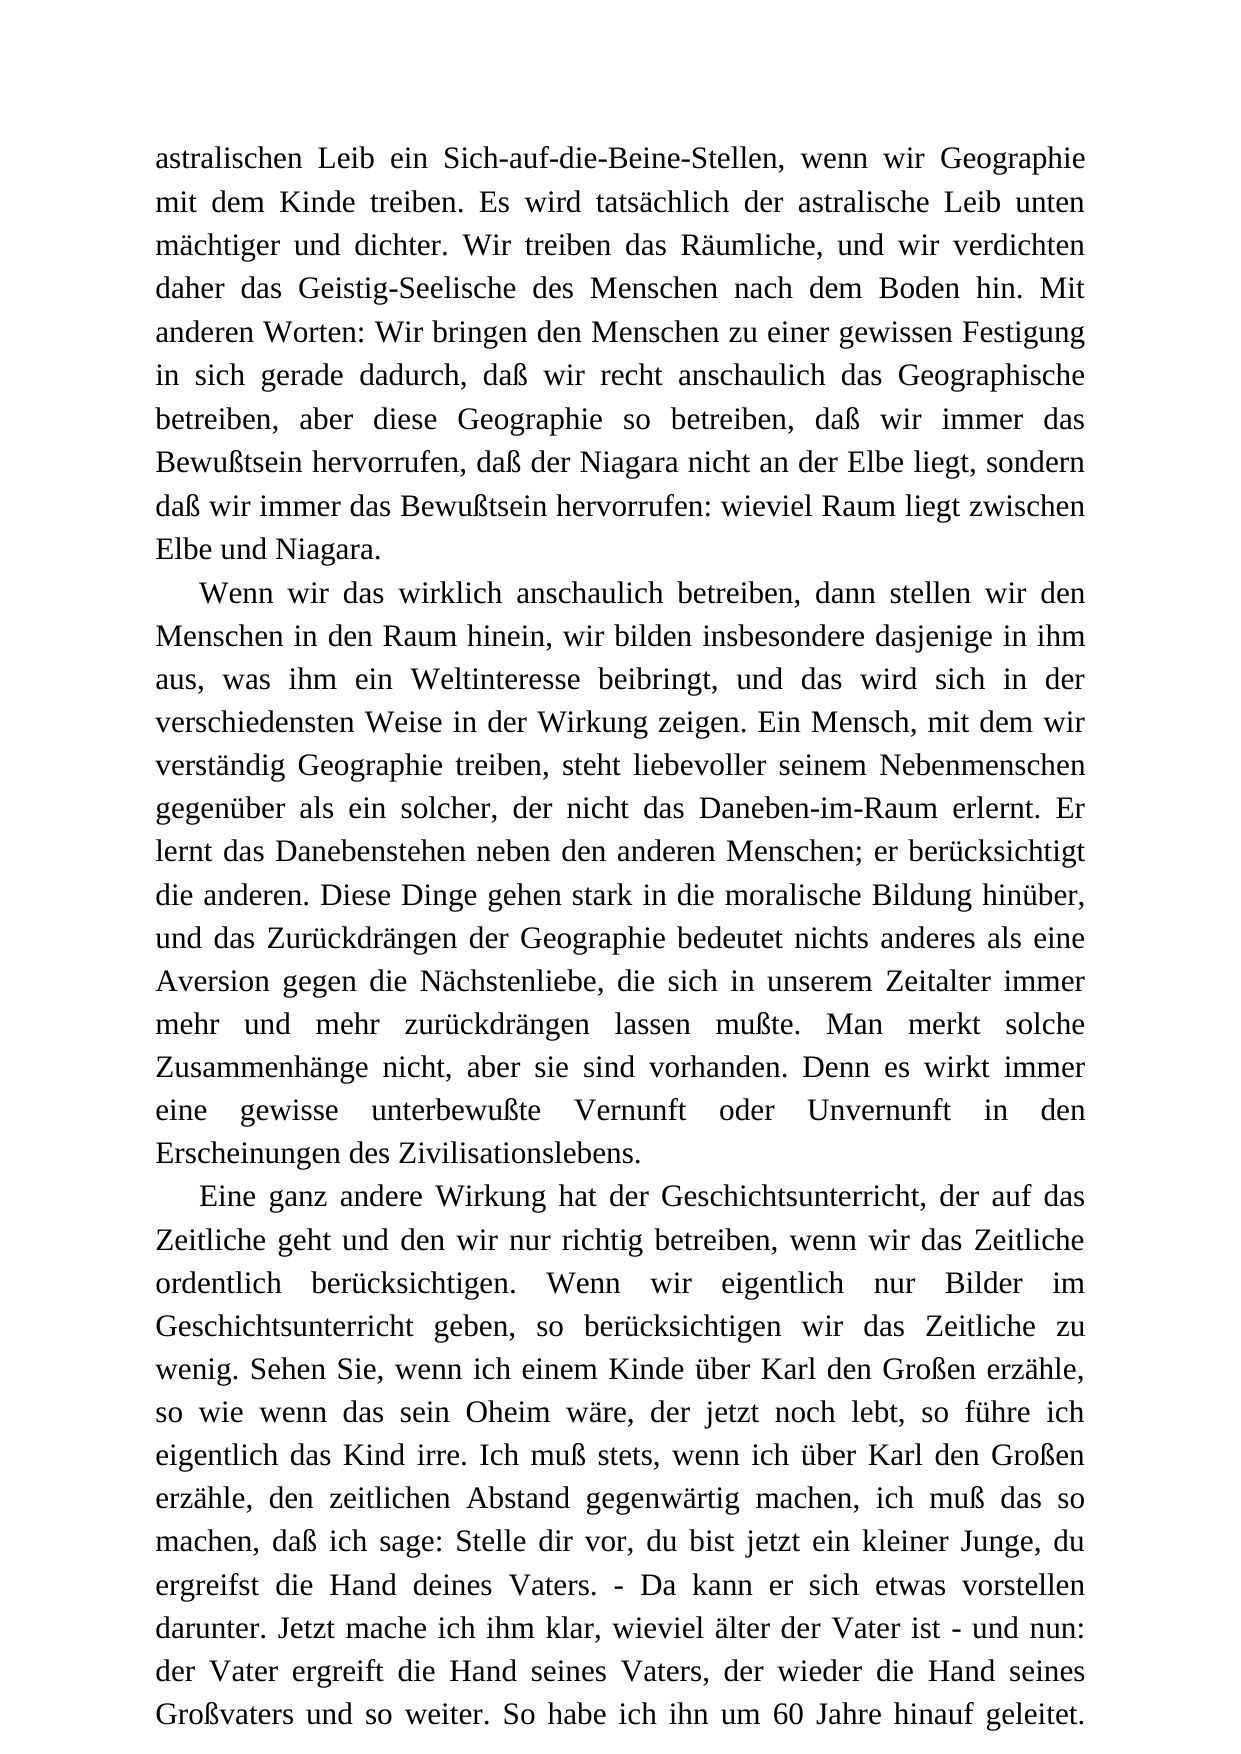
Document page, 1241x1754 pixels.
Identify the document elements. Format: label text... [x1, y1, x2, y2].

text astralischen Leib ein Sich-auf-die-Beine-Stellen, wenn wir Geographie mit dem Kinde treiben. Es wird tatsächlich der astralische Leib unten mächtiger und dichter. Wir treiben das Räumliche, und wir verdichten daher das Geistig-Seelische des Menschen nach dem Boden hin. Mit anderen Worten: Wir bringen den Menschen zu einer gewissen Festigung in sich gerade dadurch, daß wir recht anschaulich das Geographische betreiben, aber diese Geographie so betreiben, daß wir immer das Bewußtsein hervorrufen, daß der Niagara nicht an der Elbe liegt, sondern daß wir immer das Bewußtsein hervorrufen: wieviel Raum liegt zwischen Elbe und Niagara. [155, 139, 1086, 566]
text Wenn wir das wirklich anschaulich betreiben, dann stellen wir den Menschen in den Raum hinein, wir bilden insbesondere dasjenige in ihm aus, was ihm ein Weltinteresse beibringt, und das wird sich in der verschiedensten Weise in der Wirkung zeigen. Ein Mensch, mit dem wir verständig Geographie treiben, steht liebevoller seinem Nebenmenschen gegenüber als ein solcher, der nicht das Daneben-im-Raum erlernt. Er lernt das Danebenstehen neben den anderen Menschen; er berücksichtigt die anderen. Diese Dinge gehen stark in die moralische Bildung hinüber, und das Zurückdrängen der Geographie bedeutet nichts anderes als eine Aversion gegen die Nächstenliebe, die sich in unserem Zeitalter immer mehr und mehr zurückdrängen lassen mußte. Man merkt solche Zusammenhänge nicht, aber sie sind vorhanden. Denn es wirkt immer eine gewisse unterbewußte Vernunft oder Unvernunft in den Erscheinungen des Zivilisationslebens. [155, 574, 1086, 1170]
text Eine ganz andere Wirkung hat der Geschichtsunterricht, der auf das Zeitliche geht und den wir nur richtig betreiben, wenn wir das Zeitliche ordentlich berücksichtigen. Wenn wir eigentlich nur Bilder im Geschichtsunterricht geben, so berücksichtigen wir das Zeitliche zu wenig. Sehen Sie, wenn ich einem Kinde über Karl den Großen erzähle, so wie wenn das sein Oheim wäre, der jetzt noch lebt, so führe ich eigentlich das Kind irre. Ich muß stets, wenn ich über Karl den Großen erzähle, den zeitlichen Abstand gegenwärtig machen, ich muß das so machen, daß ich sage: Stelle dir vor, du bist jetzt ein kleiner Junge, du ergreifst die Hand deines Vaters. - Da kann er sich etwas vorstellen darunter. Jetzt mache ich ihm klar, wieviel älter der Vater ist - und nun: der Vater ergreift die Hand seines Vaters, der wieder die Hand seines Großvaters und so weiter. So habe ich ihn um 60 Jahre hinauf geleitet. [155, 1178, 1086, 1731]
